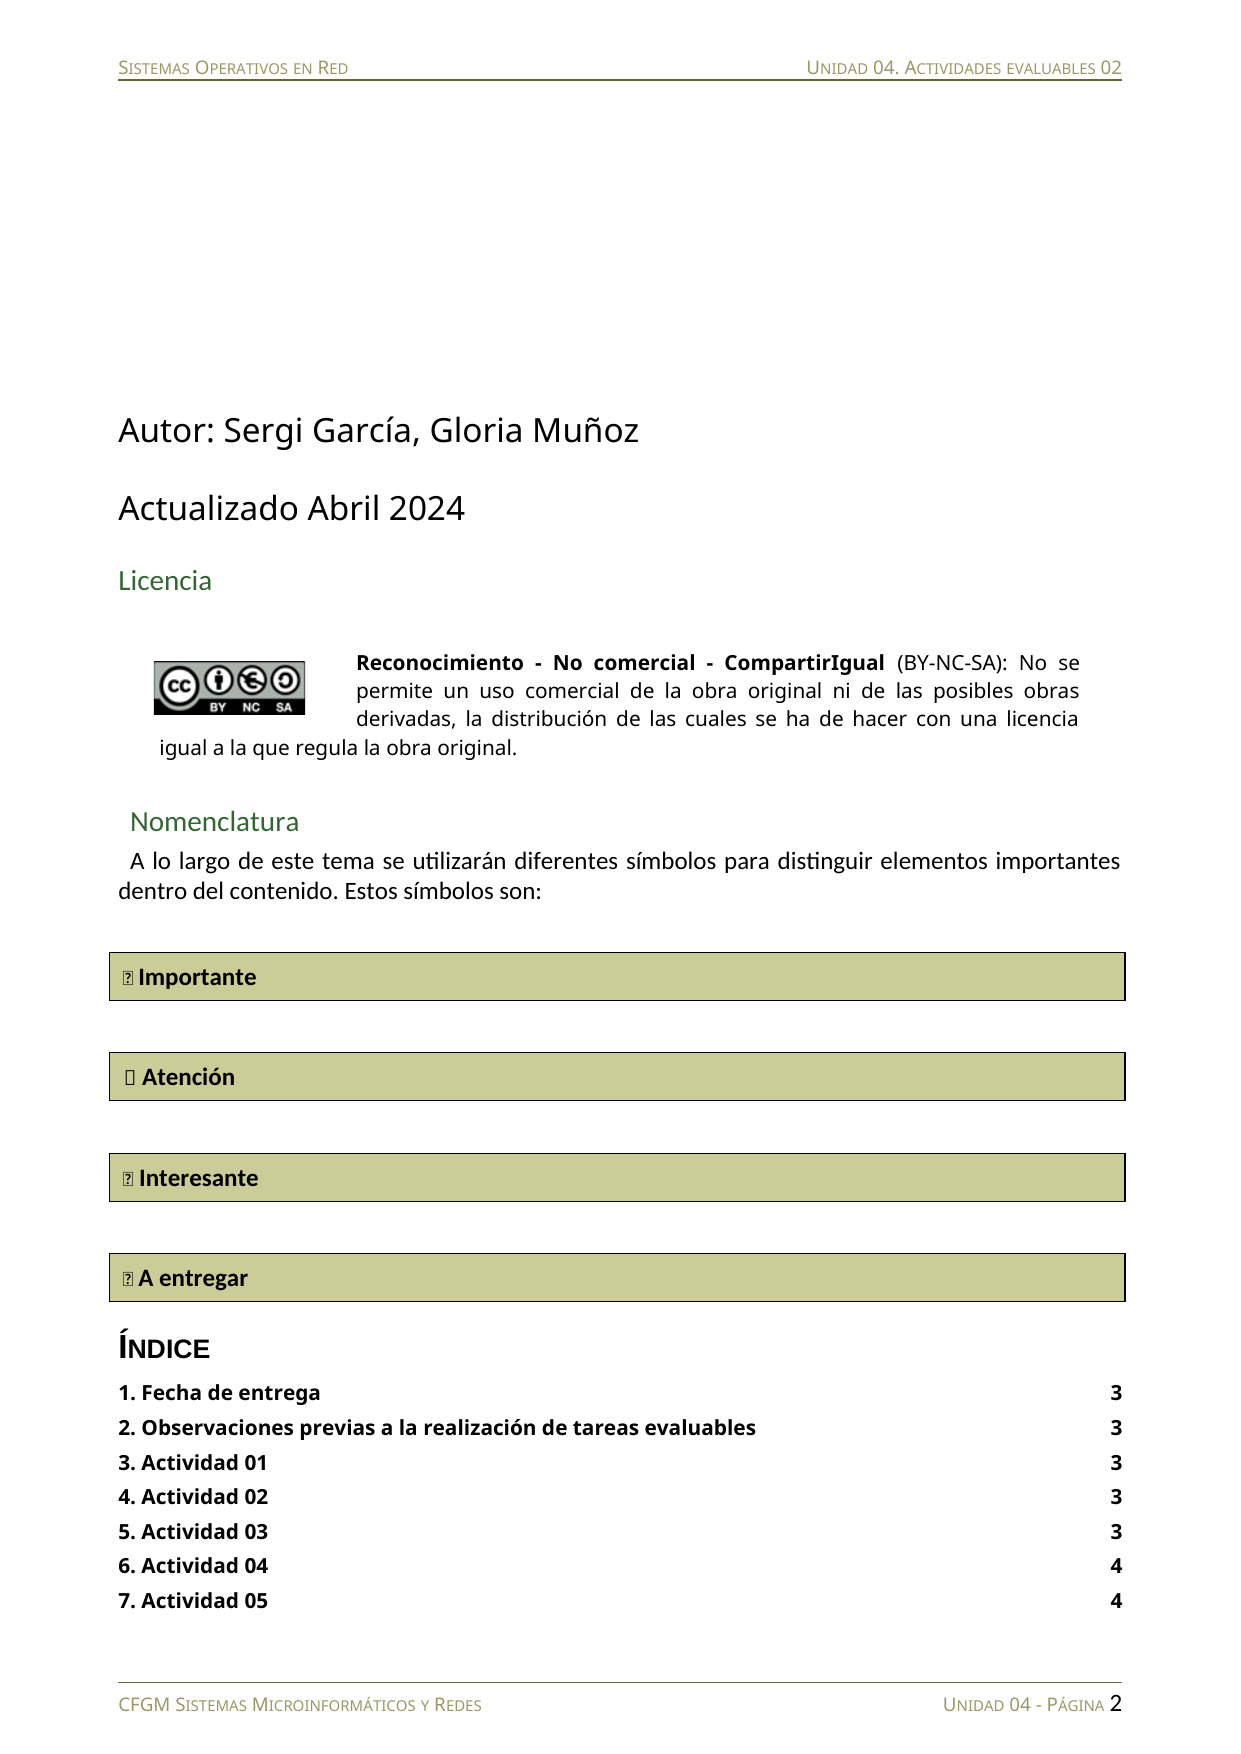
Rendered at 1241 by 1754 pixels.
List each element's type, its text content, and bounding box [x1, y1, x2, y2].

text Actualizado Abril 2024 [118, 485, 1122, 530]
picture [153, 661, 306, 715]
text 4. Actividad 02 3 [118, 1482, 1122, 1511]
text 5. Actividad 03 3 [118, 1517, 1122, 1545]
text 📖 Importante [110, 953, 1124, 1000]
text Autor: Sergi García, Gloria Muñoz [118, 407, 1122, 453]
text Reconocimiento - No comercial - CompartirIgual (BY-NC-SA): No se permite un uso comercial de la obra original ni de las posibles obras derivadas, la distribución de las cuales se ha de hacer con una licencia igual a la que regula la obra original. [159, 648, 1080, 761]
text 💬 Interesante [110, 1154, 1124, 1201]
text 1. Fecha de entrega 3 [118, 1378, 1122, 1407]
text 3. Actividad 01 3 [118, 1448, 1122, 1476]
text Licencia [118, 562, 1122, 598]
text 7. Actividad 05 4 [118, 1586, 1122, 1615]
text Nomenclatura [118, 803, 1122, 838]
text A lo largo de este tema se utilizarán diferentes símbolos para distinguir elementos importantes dentro del contenido. Estos símbolos son: [118, 845, 1122, 906]
text Índice [118, 1327, 1122, 1366]
text 6. Actividad 04 4 [118, 1552, 1122, 1580]
text 📕 A entregar [110, 1254, 1124, 1301]
text 2. Observaciones previas a la realización de tareas evaluables 3 [118, 1413, 1122, 1441]
text ❕ Atención [110, 1053, 1124, 1100]
